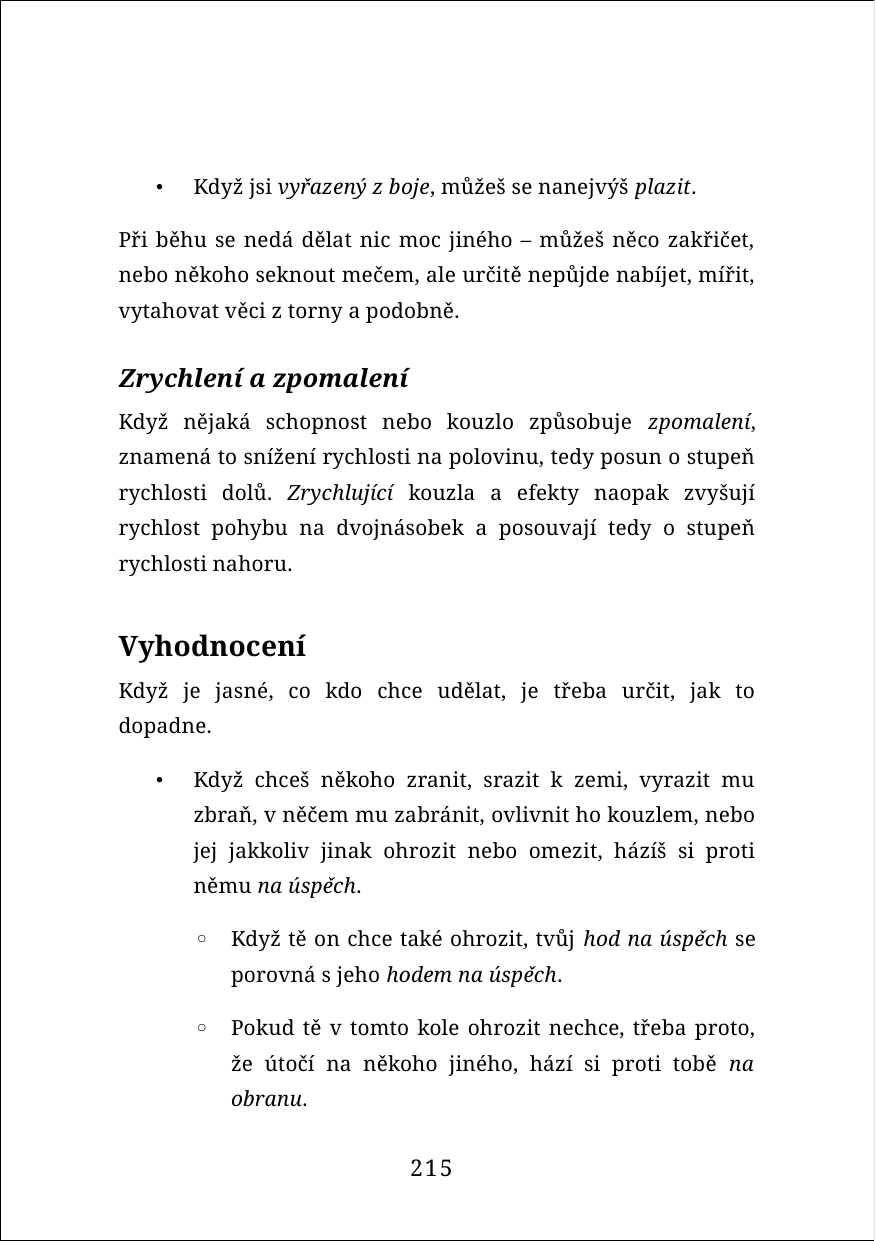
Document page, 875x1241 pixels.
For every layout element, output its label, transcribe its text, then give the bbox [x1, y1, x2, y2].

list Pokud tě v tomto kole ohrozit nechce, třeba proto, že útočí na někoho jiného, hází si proti tobě na obranu. [193, 1013, 756, 1113]
list Když chceš někoho zranit, srazit k zemi, vyrazit mu zbraň, v něčem mu zabránit, ovlivnit ho kouzlem, nebo jej jakkoliv jinak ohrozit nebo omezit, házíš si proti němu na úspěch. [156, 765, 756, 900]
text Když nějaká schopnost nebo kouzlo způsobuje zpomalení, znamená to snížení rychlosti na polovinu, tedy posun o stupeň rychlosti dolů. Zrychlující kouzla a efekty naopak zvyšují rychlost pohybu na dvojnásobek a posouvají tedy o stupeň rychlosti nahoru. [118, 407, 756, 577]
subtitle Vyhodnocení [118, 626, 756, 664]
list Když jsi vyřazený z boje, můžeš se nanejvýš plazit. [156, 172, 756, 200]
text Při běhu se nedá dělat nic moc jiného – můžeš něco zakřičet, nebo někoho seknout mečem, ale určitě nepůjde nabíjet, mířit, vytahovat věci z torny a podobně. [118, 225, 756, 324]
list Když tě on chce také ohrozit, tvůj hod na úspěch se porovná s jeho hodem na úspěch. [193, 924, 756, 988]
text Když je jasné, co kdo chce udělat, je třeba určit, jak to dopadne. [118, 676, 756, 740]
subtitle Zrychlení a zpomalení [118, 361, 756, 395]
